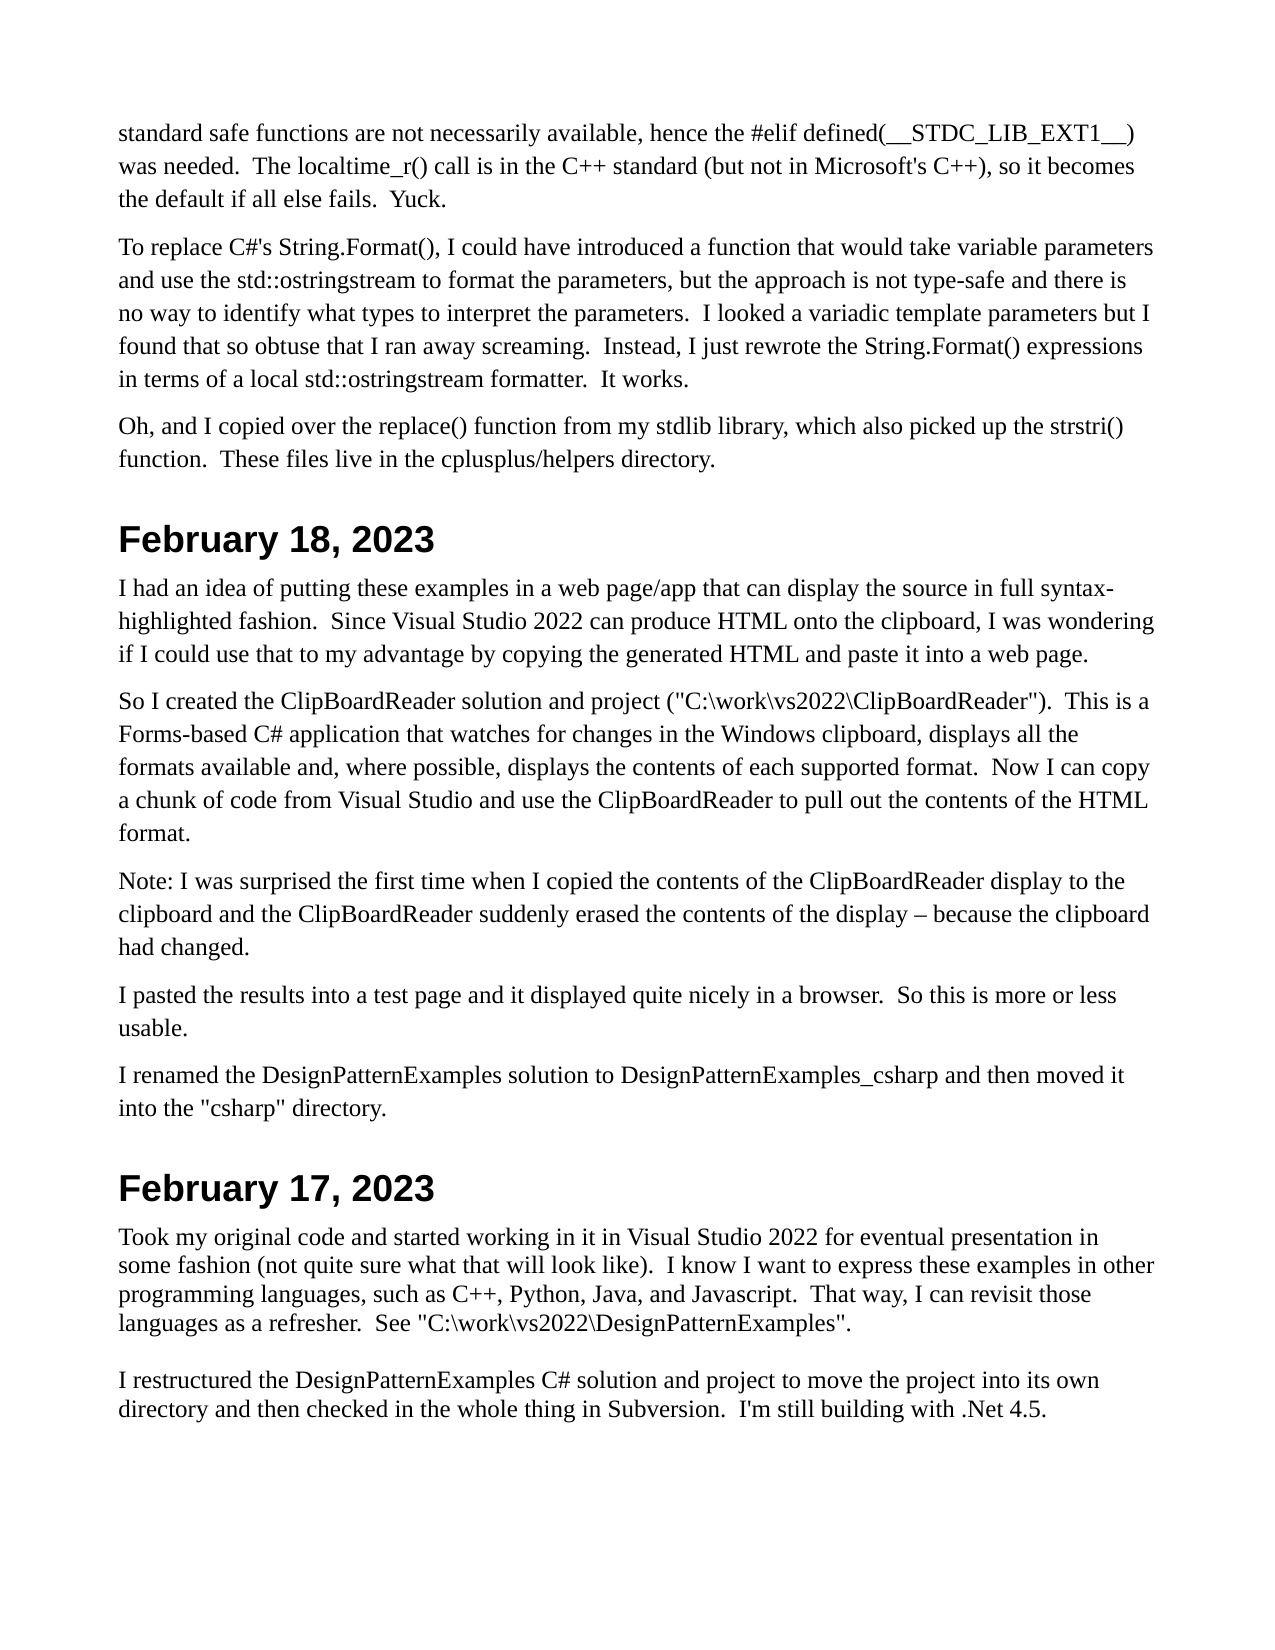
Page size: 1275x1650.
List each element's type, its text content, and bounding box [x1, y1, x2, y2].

subtitle February 18, 2023 [118, 517, 1157, 560]
text I renamed the DesignPatternExamples solution to DesignPatternExamples_csharp and then moved it into the "csharp" directory. [118, 1060, 1157, 1122]
text Oh, and I copied over the replace() function from my stdlib library, which also picked up the strstri() function. These files live in the cplusplus/helpers directory. [118, 411, 1157, 473]
subtitle February 17, 2023 [118, 1166, 1157, 1209]
text To replace C#'s String.Format(), I could have introduced a function that would take variable parameters and use the std::ostringstream to format the parameters, but the approach is not type-safe and there is no way to identify what types to interpret the parameters. I looked a variadic template parameters but I found that so obtuse that I ran away screaming. Instead, I just rewrote the String.Format() expressions in terms of a local std::ostringstream formatter. It works. [118, 232, 1157, 393]
text I restructured the DesignPatternExamples C# solution and project to move the project into its own directory and then checked in the whole thing in Subversion. I'm still building with .Net 4.5. [118, 1365, 1157, 1423]
text standard safe functions are not necessarily available, hence the #elif defined(__STDC_LIB_EXT1__) was needed. The localtime_r() call is in the C++ standard (but not in Microsoft's C++), so it becomes the default if all else fails. Yuck. [118, 118, 1157, 213]
text I had an idea of putting these examples in a web page/app that can display the source in full syntax-highlighted fashion. Since Visual Studio 2022 can produce HTML onto the clipboard, I was wondering if I could use that to my advantage by copying the generated HTML and paste it into a web page. [118, 573, 1157, 667]
text I pasted the results into a test page and it displayed quite nicely in a browser. So this is more or less usable. [118, 980, 1157, 1041]
text Took my original code and started working in it in Visual Studio 2022 for eventual presentation in some fashion (not quite sure what that will look like). I know I want to express these examples in other programming languages, such as C++, Python, Java, and Javascript. That way, I can revisit those languages as a refresher. See "C:\work\vs2022\DesignPatternExamples". [118, 1222, 1157, 1337]
text So I created the ClipBoardReader solution and project ("C:\work\vs2022\ClipBoardReader"). This is a Forms-based C# application that watches for changes in the Windows clipboard, displays all the formats available and, where possible, displays the contents of each supported format. Now I can copy a chunk of code from Visual Studio and use the ClipBoardReader to pull out the contents of the HTML format. [118, 686, 1157, 847]
text Note: I was surprised the first time when I copied the contents of the ClipBoardReader display to the clipboard and the ClipBoardReader suddenly erased the contents of the display – because the clipboard had changed. [118, 866, 1157, 961]
